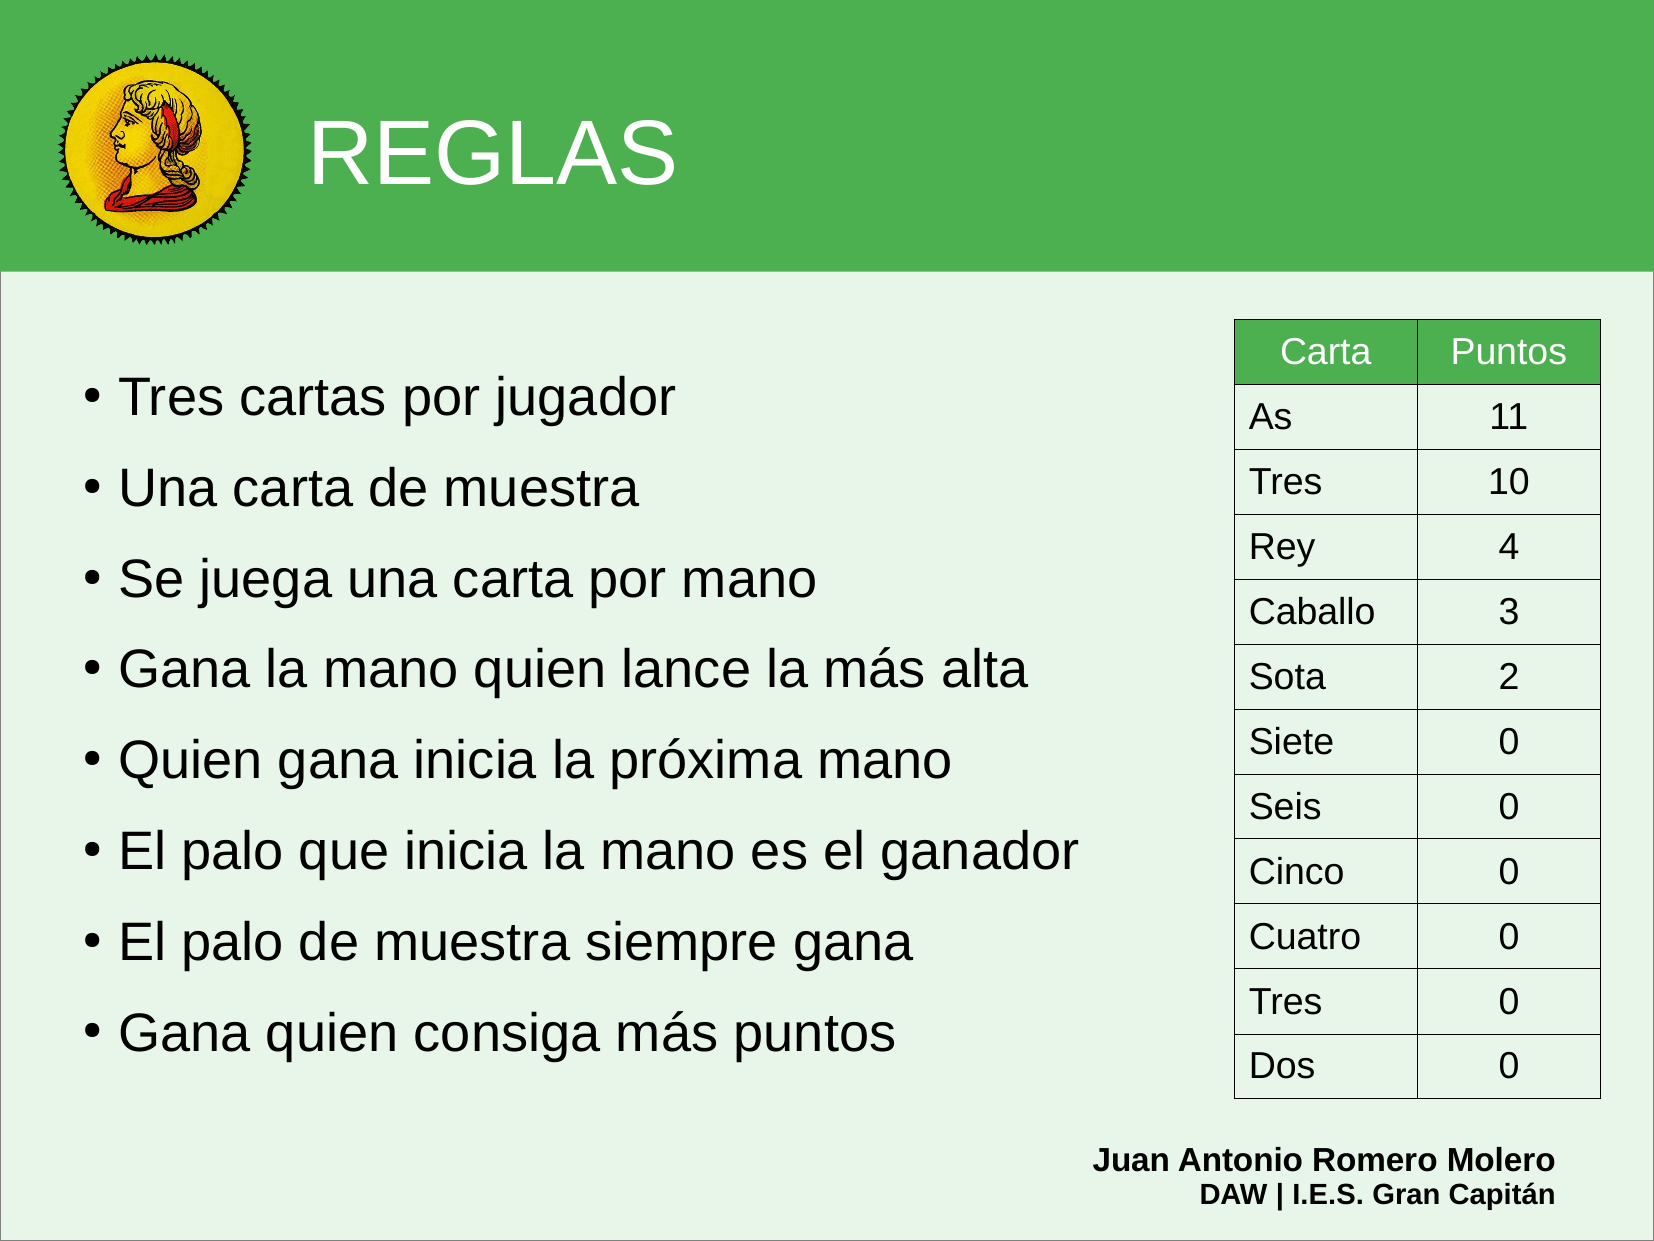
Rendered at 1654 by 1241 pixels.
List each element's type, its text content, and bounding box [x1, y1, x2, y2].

picture [57, 53, 252, 245]
table_cell Dos [1235, 1035, 1417, 1098]
table_cell Cinco [1235, 839, 1417, 903]
table_cell As [1235, 385, 1417, 449]
table_cell Rey [1235, 515, 1417, 579]
subtitle Tres cartas por jugador Una carta de muestra Se juega una carta por mano Gana la mano quien lance la más alta Quien gana inicia la próxima mano El palo que inicia la mano es el ganador El palo de muestra siempre gana Gana quien consiga más puntos [82, 290, 1193, 1109]
table_cell Cuatro [1235, 904, 1417, 968]
table_cell Siete [1235, 710, 1417, 774]
table_cell 10 [1418, 450, 1600, 514]
table_cell Caballo [1235, 580, 1417, 644]
table_cell 0 [1418, 969, 1600, 1034]
table_cell 11 [1418, 385, 1600, 449]
table_cell 0 [1418, 904, 1600, 968]
table_header Puntos [1418, 320, 1600, 384]
table_cell Tres [1235, 969, 1417, 1034]
table_cell 4 [1418, 515, 1600, 579]
table_cell 3 [1418, 580, 1600, 644]
table_cell 0 [1418, 775, 1600, 838]
text_box Juan Antonio Romero Molero DAW | I.E.S. Gran Capitán [212, 1133, 1571, 1241]
table_header Carta [1235, 320, 1417, 384]
table_cell Tres [1235, 450, 1417, 514]
table_cell Seis [1235, 775, 1417, 838]
table_cell 0 [1418, 710, 1600, 774]
title REGLAS [307, 49, 1571, 257]
table_cell 0 [1418, 1035, 1600, 1098]
table_cell 0 [1418, 839, 1600, 903]
table_cell 2 [1418, 645, 1600, 709]
table_cell Sota [1235, 645, 1417, 709]
